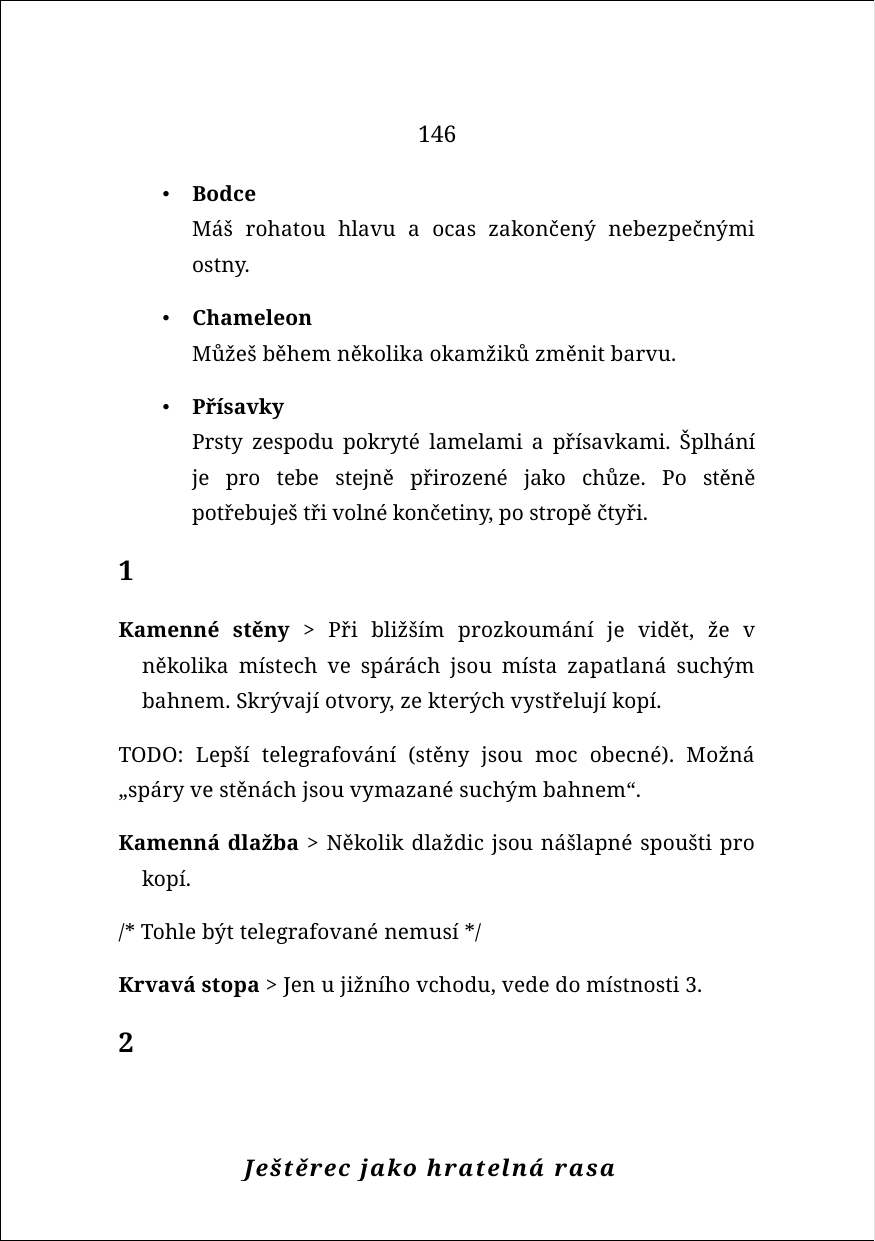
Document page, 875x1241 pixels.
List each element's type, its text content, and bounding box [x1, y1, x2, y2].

text TODO: Lepší telegrafování (stěny jsou moc obecné). Možná „spáry ve stěnách jsou vymazané suchým bahnem“. [118, 740, 756, 804]
text 1 [118, 552, 756, 589]
text Krvavá stopa > Jen u jižního vchodu, vede do místnosti 3. [118, 971, 756, 999]
text /* Tohle být telegrafované nemusí */ [118, 917, 756, 946]
list Chameleon Můžeš během několika okamžiků změnit barvu. [162, 303, 756, 367]
list Přísavky Prsty zespodu pokryté lamelami a přísavkami. Šplhání je pro tebe stejně přirozené jako chůze. Po stěně potřebuješ tři volné končetiny, po stropě čtyři. [162, 392, 756, 527]
text Kamenná dlažba > Několik dlaždic jsou nášlapné spoušti pro kopí. [118, 828, 756, 892]
text 2 [118, 1024, 756, 1061]
text Kamenné stěny > Při bližším prozkoumání je vidět, že v několika místech ve spárách jsou místa zapatlaná suchým bahnem. Skrývají otvory, ze kterých vystřelují kopí. [118, 616, 756, 715]
list Bodce Máš rohatou hlavu a ocas zakončený nebezpečnými ostny. [162, 179, 756, 278]
